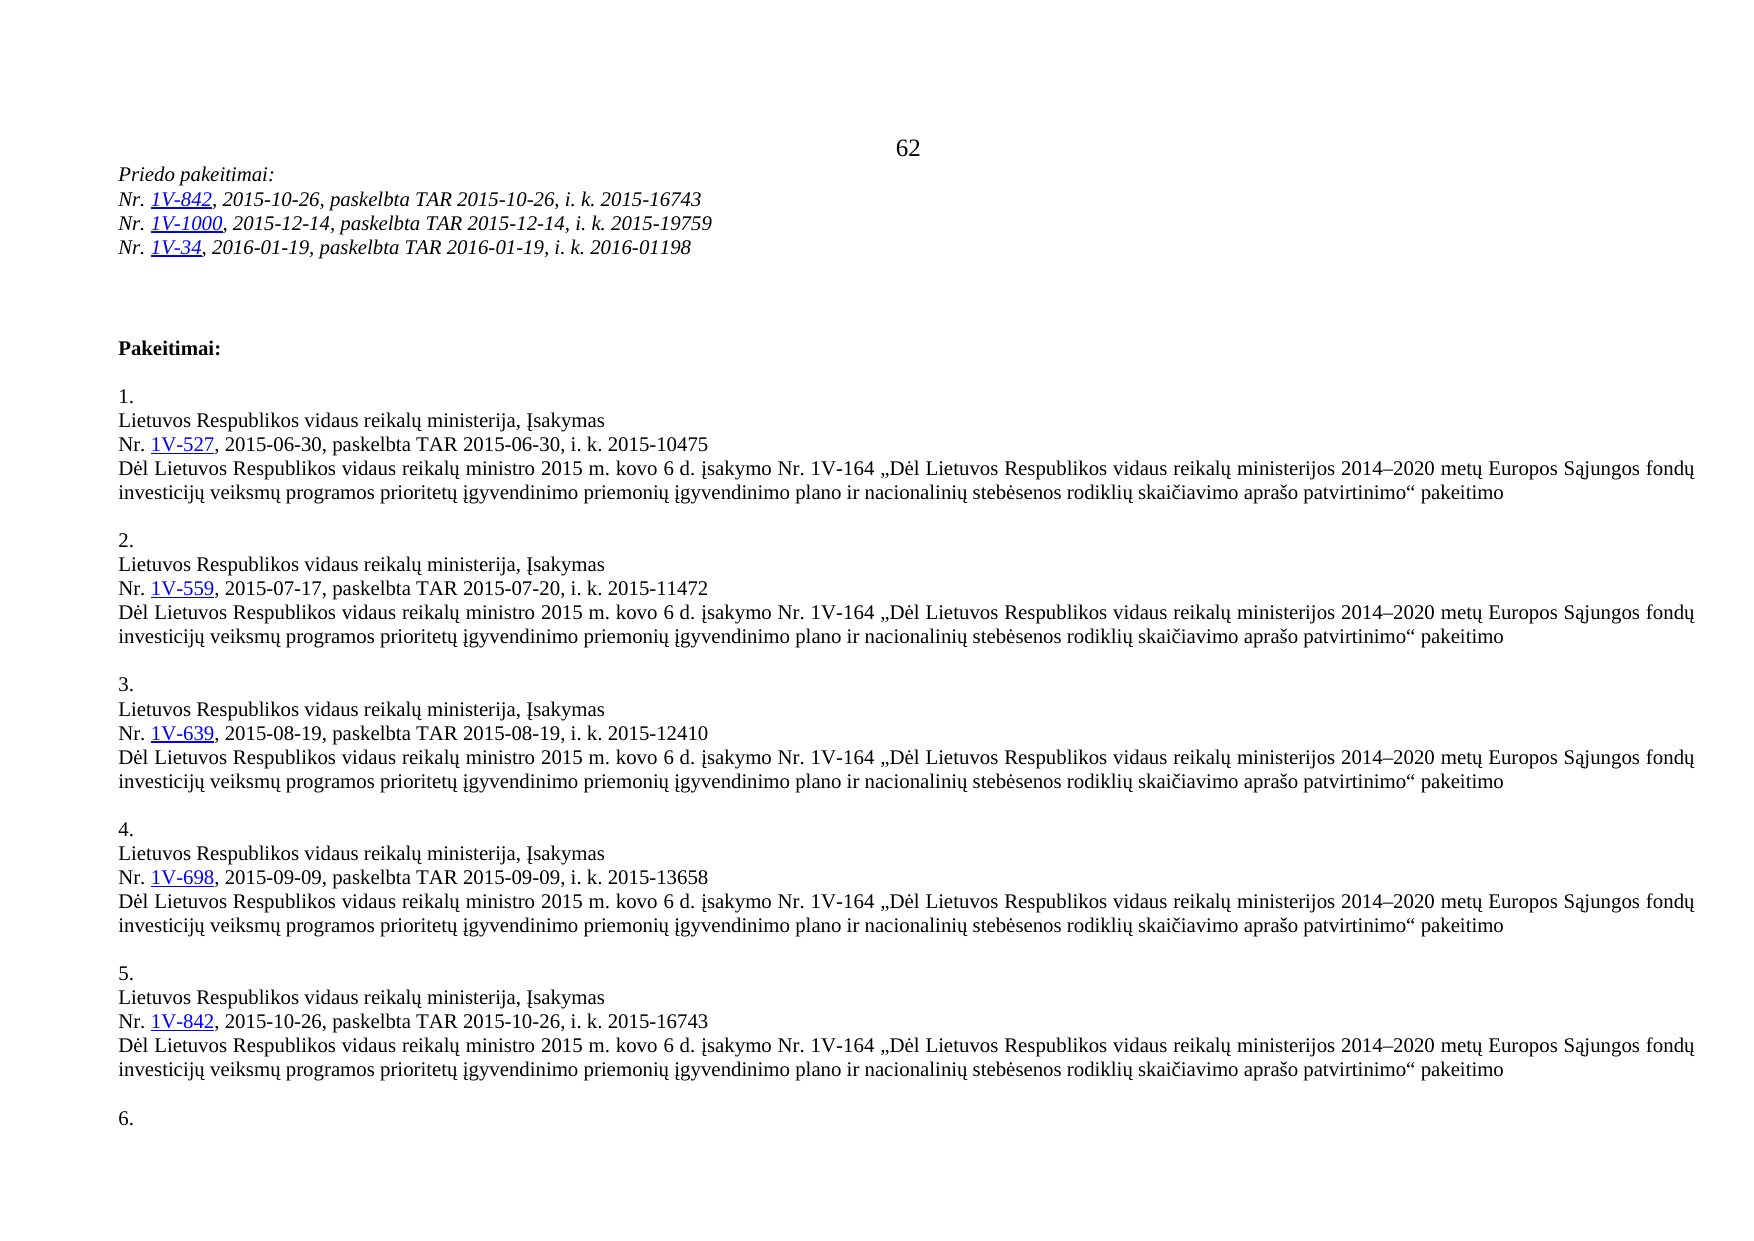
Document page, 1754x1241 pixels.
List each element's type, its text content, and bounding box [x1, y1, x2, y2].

text Lietuvos Respublikos vidaus reikalų ministerija, Įsakymas [118, 408, 1698, 432]
text Lietuvos Respublikos vidaus reikalų ministerija, Įsakymas [118, 985, 1698, 1009]
text Lietuvos Respublikos vidaus reikalų ministerija, Įsakymas [118, 841, 1698, 865]
text Nr. 1V-527, 2015-06-30, paskelbta TAR 2015-06-30, i. k. 2015-10475 [118, 432, 1698, 456]
text 4. [118, 817, 1698, 841]
text Dėl Lietuvos Respublikos vidaus reikalų ministro 2015 m. kovo 6 d. įsakymo Nr. 1V-164 „Dėl Lietuvos Respublikos vidaus reikalų ministerijos 2014–2020 metų Europos Sąjungos fondų investicijų veiksmų programos prioritetų įgyvendinimo priemonių įgyvendinimo plano ir nacionalinių stebėsenos rodiklių skaičiavimo aprašo patvirtinimo“ pakeitimo [118, 744, 1698, 793]
text Nr. 1V-559, 2015-07-17, paskelbta TAR 2015-07-20, i. k. 2015-11472 [118, 576, 1698, 600]
text Lietuvos Respublikos vidaus reikalų ministerija, Įsakymas [118, 696, 1698, 721]
text Dėl Lietuvos Respublikos vidaus reikalų ministro 2015 m. kovo 6 d. įsakymo Nr. 1V-164 „Dėl Lietuvos Respublikos vidaus reikalų ministerijos 2014–2020 metų Europos Sąjungos fondų investicijų veiksmų programos prioritetų įgyvendinimo priemonių įgyvendinimo plano ir nacionalinių stebėsenos rodiklių skaičiavimo aprašo patvirtinimo“ pakeitimo [118, 1033, 1698, 1081]
text 6. [118, 1106, 1698, 1129]
text 5. [118, 961, 1698, 985]
text Pakeitimai: [118, 336, 1698, 359]
text Dėl Lietuvos Respublikos vidaus reikalų ministro 2015 m. kovo 6 d. įsakymo Nr. 1V-164 „Dėl Lietuvos Respublikos vidaus reikalų ministerijos 2014–2020 metų Europos Sąjungos fondų investicijų veiksmų programos prioritetų įgyvendinimo priemonių įgyvendinimo plano ir nacionalinių stebėsenos rodiklių skaičiavimo aprašo patvirtinimo“ pakeitimo [118, 600, 1698, 648]
text Nr. 1V-842, 2015-10-26, paskelbta TAR 2015-10-26, i. k. 2015-16743 [118, 186, 1698, 211]
text Nr. 1V-842, 2015-10-26, paskelbta TAR 2015-10-26, i. k. 2015-16743 [118, 1009, 1698, 1033]
text 1. [118, 384, 1698, 408]
text 3. [118, 672, 1698, 696]
text Dėl Lietuvos Respublikos vidaus reikalų ministro 2015 m. kovo 6 d. įsakymo Nr. 1V-164 „Dėl Lietuvos Respublikos vidaus reikalų ministerijos 2014–2020 metų Europos Sąjungos fondų investicijų veiksmų programos prioritetų įgyvendinimo priemonių įgyvendinimo plano ir nacionalinių stebėsenos rodiklių skaičiavimo aprašo patvirtinimo“ pakeitimo [118, 889, 1698, 937]
text Nr. 1V-34, 2016-01-19, paskelbta TAR 2016-01-19, i. k. 2016-01198 [118, 234, 1698, 259]
text Nr. 1V-698, 2015-09-09, paskelbta TAR 2015-09-09, i. k. 2015-13658 [118, 865, 1698, 889]
text Lietuvos Respublikos vidaus reikalų ministerija, Įsakymas [118, 552, 1698, 576]
text Nr. 1V-639, 2015-08-19, paskelbta TAR 2015-08-19, i. k. 2015-12410 [118, 721, 1698, 744]
text Dėl Lietuvos Respublikos vidaus reikalų ministro 2015 m. kovo 6 d. įsakymo Nr. 1V-164 „Dėl Lietuvos Respublikos vidaus reikalų ministerijos 2014–2020 metų Europos Sąjungos fondų investicijų veiksmų programos prioritetų įgyvendinimo priemonių įgyvendinimo plano ir nacionalinių stebėsenos rodiklių skaičiavimo aprašo patvirtinimo“ pakeitimo [118, 456, 1698, 504]
text Priedo pakeitimai: [118, 162, 1698, 186]
text 2. [118, 528, 1698, 552]
text Nr. 1V-1000, 2015-12-14, paskelbta TAR 2015-12-14, i. k. 2015-19759 [118, 211, 1698, 234]
